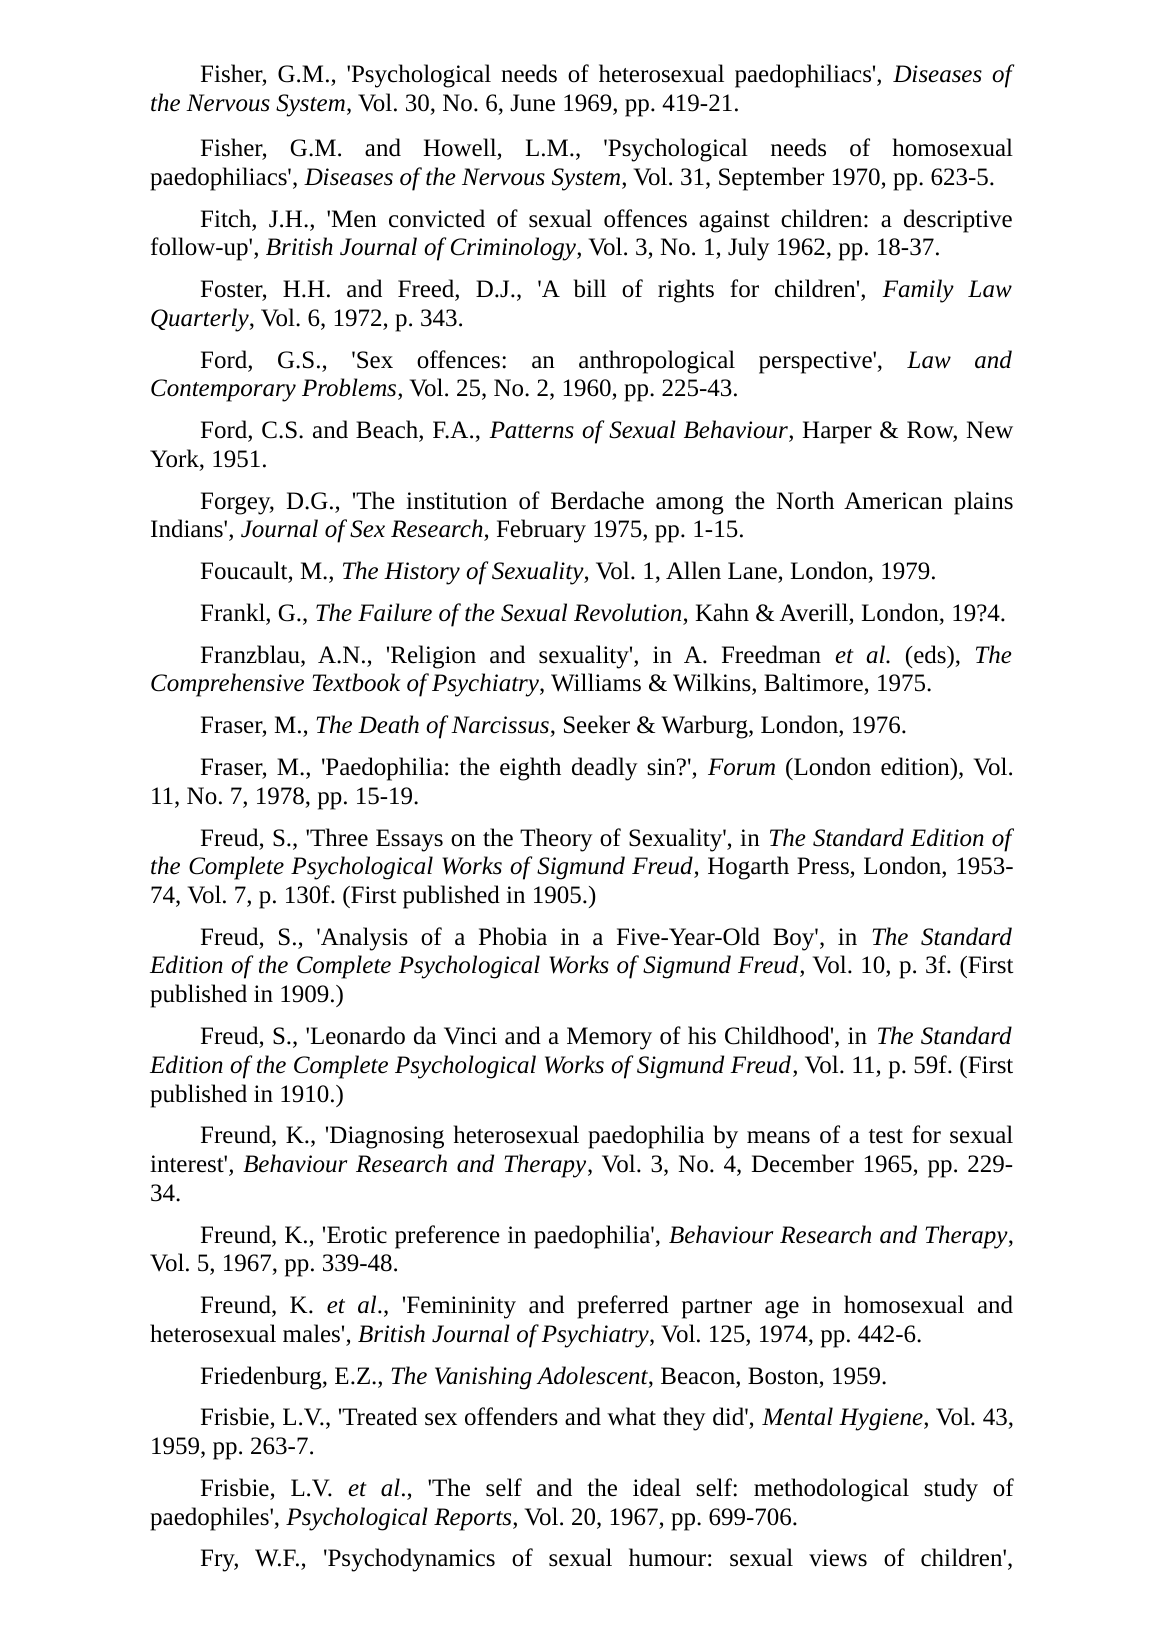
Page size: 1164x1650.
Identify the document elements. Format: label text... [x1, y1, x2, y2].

text Ford, G.S., 'Sex offences: an anthropological perspective', Law and Contemporary Problems, Vol. 25, No. 2, 1960, pp. 225-43. [150, 345, 1014, 402]
text Freund, K., 'Diagnosing heterosexual paedophilia by means of a test for sexual interest', Behaviour Research and Therapy, Vol. 3, No. 4, December 1965, pp. 229-34. [150, 1120, 1014, 1207]
text Fisher, G.M. and Howell, L.M., 'Psychological needs of homosexual paedophiliacs', Diseases of the Nervous System, Vol. 31, September 1970, pp. 623-5. [150, 133, 1014, 191]
text Freud, S., 'Analysis of a Phobia in a Five-Year-Old Boy', in The Standard Edition of the Complete Psychological Works of Sigmund Freud, Vol. 10, p. 3f. (First published in 1909.) [150, 922, 1014, 1008]
text Franzblau, A.N., 'Religion and sexuality', in A. Freedman et al. (eds), The Comprehensive Textbook of Psychiatry, Williams & Wilkins, Baltimore, 1975. [150, 640, 1014, 697]
text Foucault, M., The History of Sexuality, Vol. 1, Allen Lane, London, 1979. [150, 556, 1014, 585]
text Fraser, M., 'Paedophilia: the eighth deadly sin?', Forum (London edition), Vol. 11, No. 7, 1978, pp. 15-19. [150, 752, 1014, 809]
text Friedenburg, E.Z., The Vanishing Adolescent, Beacon, Boston, 1959. [150, 1361, 1014, 1389]
text Ford, C.S. and Beach, F.A., Patterns of Sexual Behaviour, Harper & Row, New York, 1951. [150, 415, 1014, 473]
text Fry, W.F., 'Psychodynamics of sexual humour: sexual views of children', [150, 1543, 1014, 1572]
text Fisher, G.M., 'Psychological needs of heterosexual paedophiliacs', Diseases of the Nervous System, Vol. 30, No. 6, June 1969, pp. 419-21. [150, 59, 1014, 117]
text Fraser, M., The Death of Narcissus, Seeker & Warburg, London, 1976. [150, 710, 1014, 739]
text Frisbie, L.V., 'Treated sex offenders and what they did', Mental Hygiene, Vol. 43, 1959, pp. 263-7. [150, 1402, 1014, 1460]
text Forgey, D.G., 'The institution of Berdache among the North American plains Indians', Journal of Sex Research, February 1975, pp. 1-15. [150, 486, 1014, 543]
text Freund, K. et al., 'Femininity and preferred partner age in homosexual and heterosexual males', British Journal of Psychiatry, Vol. 125, 1974, pp. 442-6. [150, 1290, 1014, 1348]
text Frisbie, L.V. et al., 'The self and the ideal self: methodological study of paedophiles', Psychological Reports, Vol. 20, 1967, pp. 699-706. [150, 1473, 1014, 1531]
text Foster, H.H. and Freed, D.J., 'A bill of rights for children', Family Law Quarterly, Vol. 6, 1972, p. 343. [150, 274, 1014, 332]
text Frankl, G., The Failure of the Sexual Revolution, Kahn & Averill, London, 19?4. [150, 598, 1014, 627]
text Freund, K., 'Erotic preference in paedophilia', Behaviour Research and Therapy, Vol. 5, 1967, pp. 339-48. [150, 1220, 1014, 1277]
text Fitch, J.H., 'Men convicted of sexual offences against children: a descriptive follow-up', British Journal of Criminology, Vol. 3, No. 1, July 1962, pp. 18-37. [150, 204, 1014, 261]
text Freud, S., 'Leonardo da Vinci and a Memory of his Childhood', in The Standard Edition of the Complete Psychological Works of Sigmund Freud, Vol. 11, p. 59f. (First published in 1910.) [150, 1021, 1014, 1107]
text Freud, S., 'Three Essays on the Theory of Sexuality', in The Standard Edition of the Complete Psychological Works of Sigmund Freud, Hogarth Press, London, 1953-74, Vol. 7, p. 130f. (First published in 1905.) [150, 823, 1014, 909]
